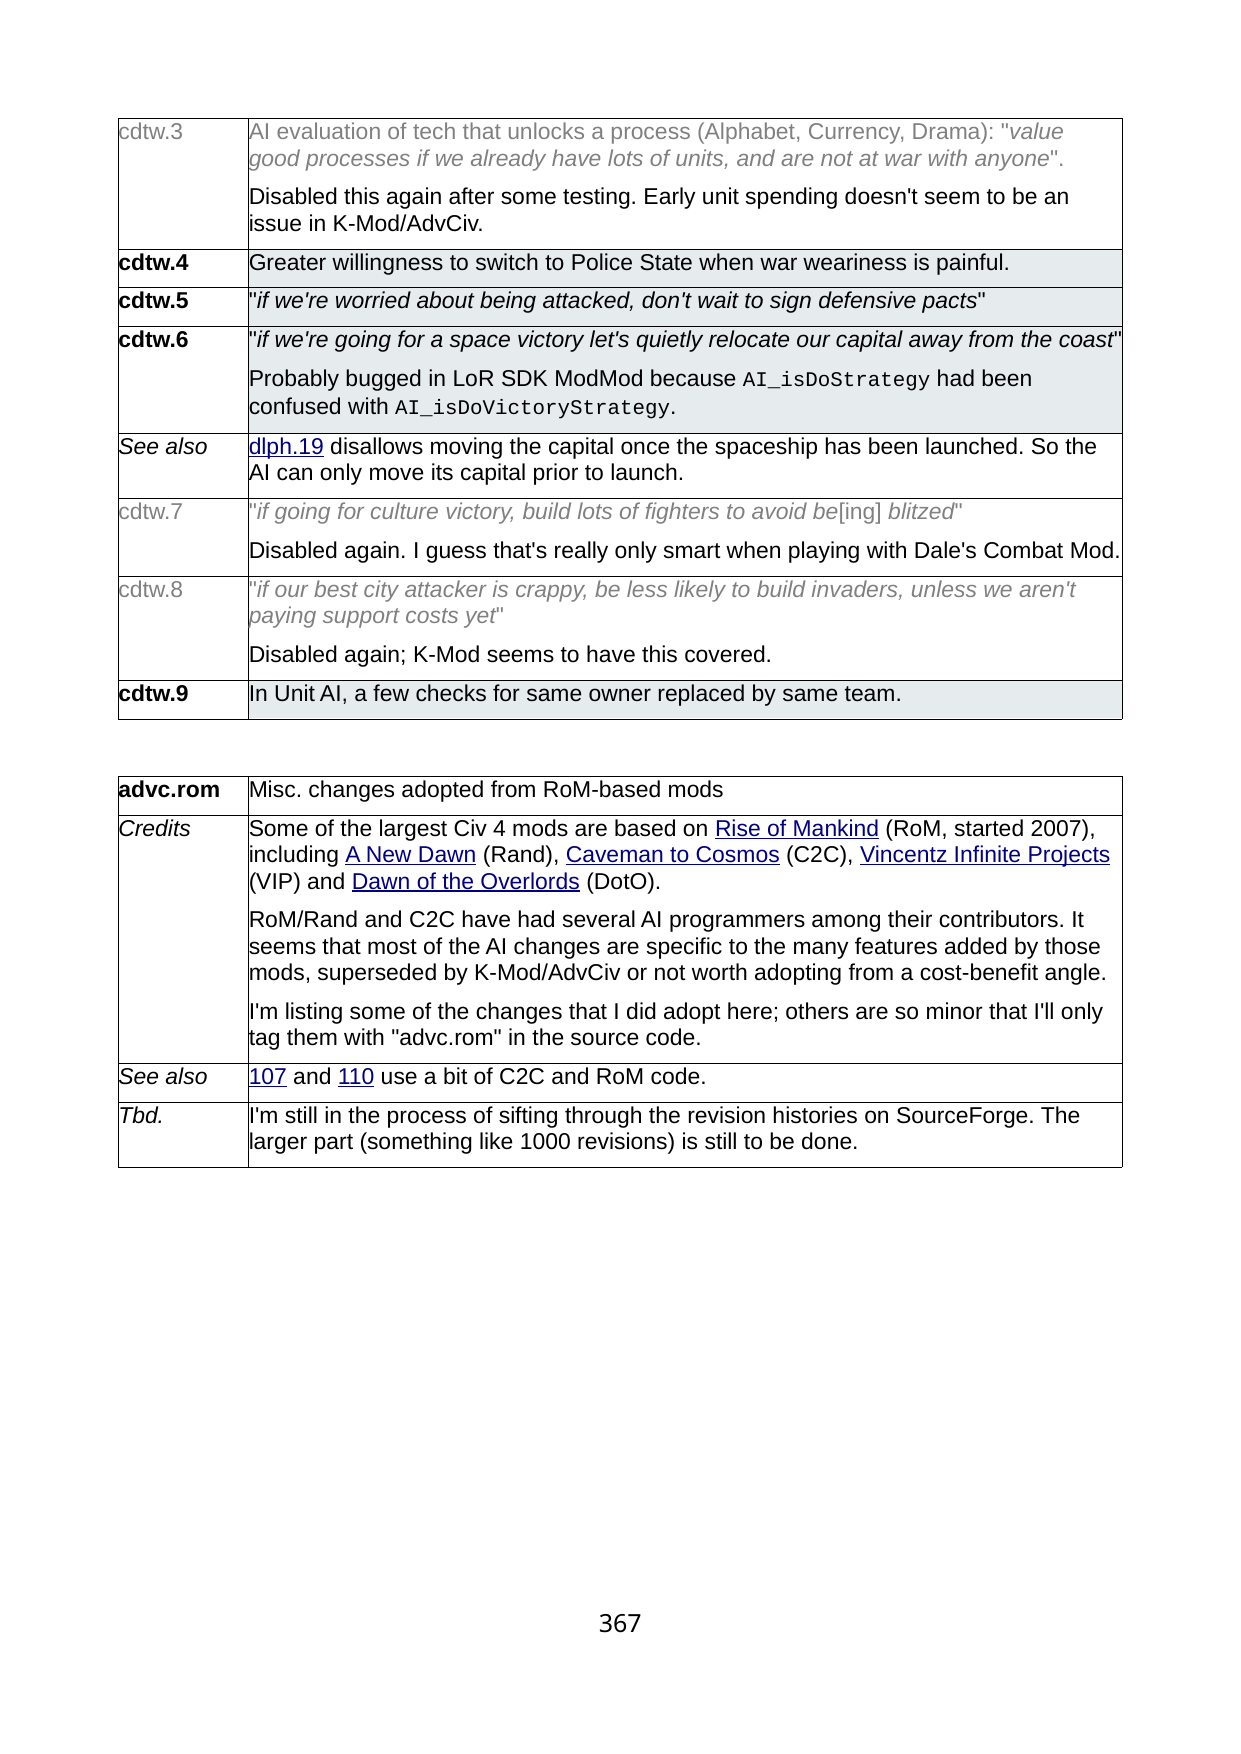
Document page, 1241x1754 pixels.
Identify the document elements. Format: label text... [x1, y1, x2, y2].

table_cell "if we're worried about being attacked, don't wait to sign defensive pacts" [249, 288, 1122, 326]
table_cell cdtw.5 [119, 288, 248, 326]
table_cell cdtw.7 [119, 499, 248, 576]
table_header advc.rom [119, 777, 248, 815]
table_cell cdtw.3 [119, 119, 248, 248]
table_cell I'm still in the process of sifting through the revision histories on SourceForge. The larger part (something like 1000 revisions) is still to be done. [249, 1103, 1122, 1167]
table_cell Greater willingness to switch to Police State when war weariness is painful. [249, 250, 1122, 287]
table_cell "if our best city attacker is crappy, be less likely to build invaders, unless we aren't paying support costs yet" Disabled again; K-Mod seems to have this covered. [249, 577, 1122, 679]
table_cell "if we're going for a space victory let's quietly relocate our capital away from the coast" Probably bugged in LoR SDK ModMod because AI_isDoStrategy had been confused with AI_isDoVictoryStrategy. [249, 327, 1122, 433]
table_cell Some of the largest Civ 4 mods are based on Rise of Mankind (RoM, started 2007), including A New Dawn (Rand), Caveman to Cosmos (C2C), Vincentz Infinite Projects (VIP) and Dawn of the Overlords (DotO). RoM/Rand and C2C have had several AI programmers among their contributors. It seems that most of the AI changes are specific to the many features added by those mods, superseded by K-Mod/AdvCiv or not worth adopting from a cost-benefit angle. I'm listing some of the changes that I did adopt here; others are so minor that I'll only tag them with "advc.rom" in the source code. [249, 816, 1122, 1063]
table_cell cdtw.6 [119, 327, 248, 433]
table_cell See also [119, 1064, 248, 1102]
table_cell "if going for culture victory, build lots of fighters to avoid be[ing] blitzed" Disabled again. I guess that's really only smart when playing with Dale's Combat Mod. [249, 499, 1122, 576]
table_cell See also [119, 434, 248, 498]
table_cell Credits [119, 816, 248, 1063]
table_cell dlph.19 disallows moving the capital once the spaceship has been launched. So the AI can only move its capital prior to launch. [249, 434, 1122, 498]
table_cell cdtw.8 [119, 577, 248, 679]
table_cell cdtw.9 [119, 681, 248, 718]
table_cell AI evaluation of tech that unlocks a process (Alphabet, Currency, Drama): "value good processes if we already have lots of units, and are not at war with anyone". Disabled this again after some testing. Early unit spending doesn't seem to be an issue in K-Mod/AdvCiv. [249, 119, 1122, 248]
table_header Misc. changes adopted from RoM-based mods [249, 777, 1122, 815]
table_cell In Unit AI, a few checks for same owner replaced by same team. [249, 681, 1122, 718]
table_cell 107 and 110 use a bit of C2C and RoM code. [249, 1064, 1122, 1102]
table_cell Tbd. [119, 1103, 248, 1167]
table_cell cdtw.4 [119, 250, 248, 287]
